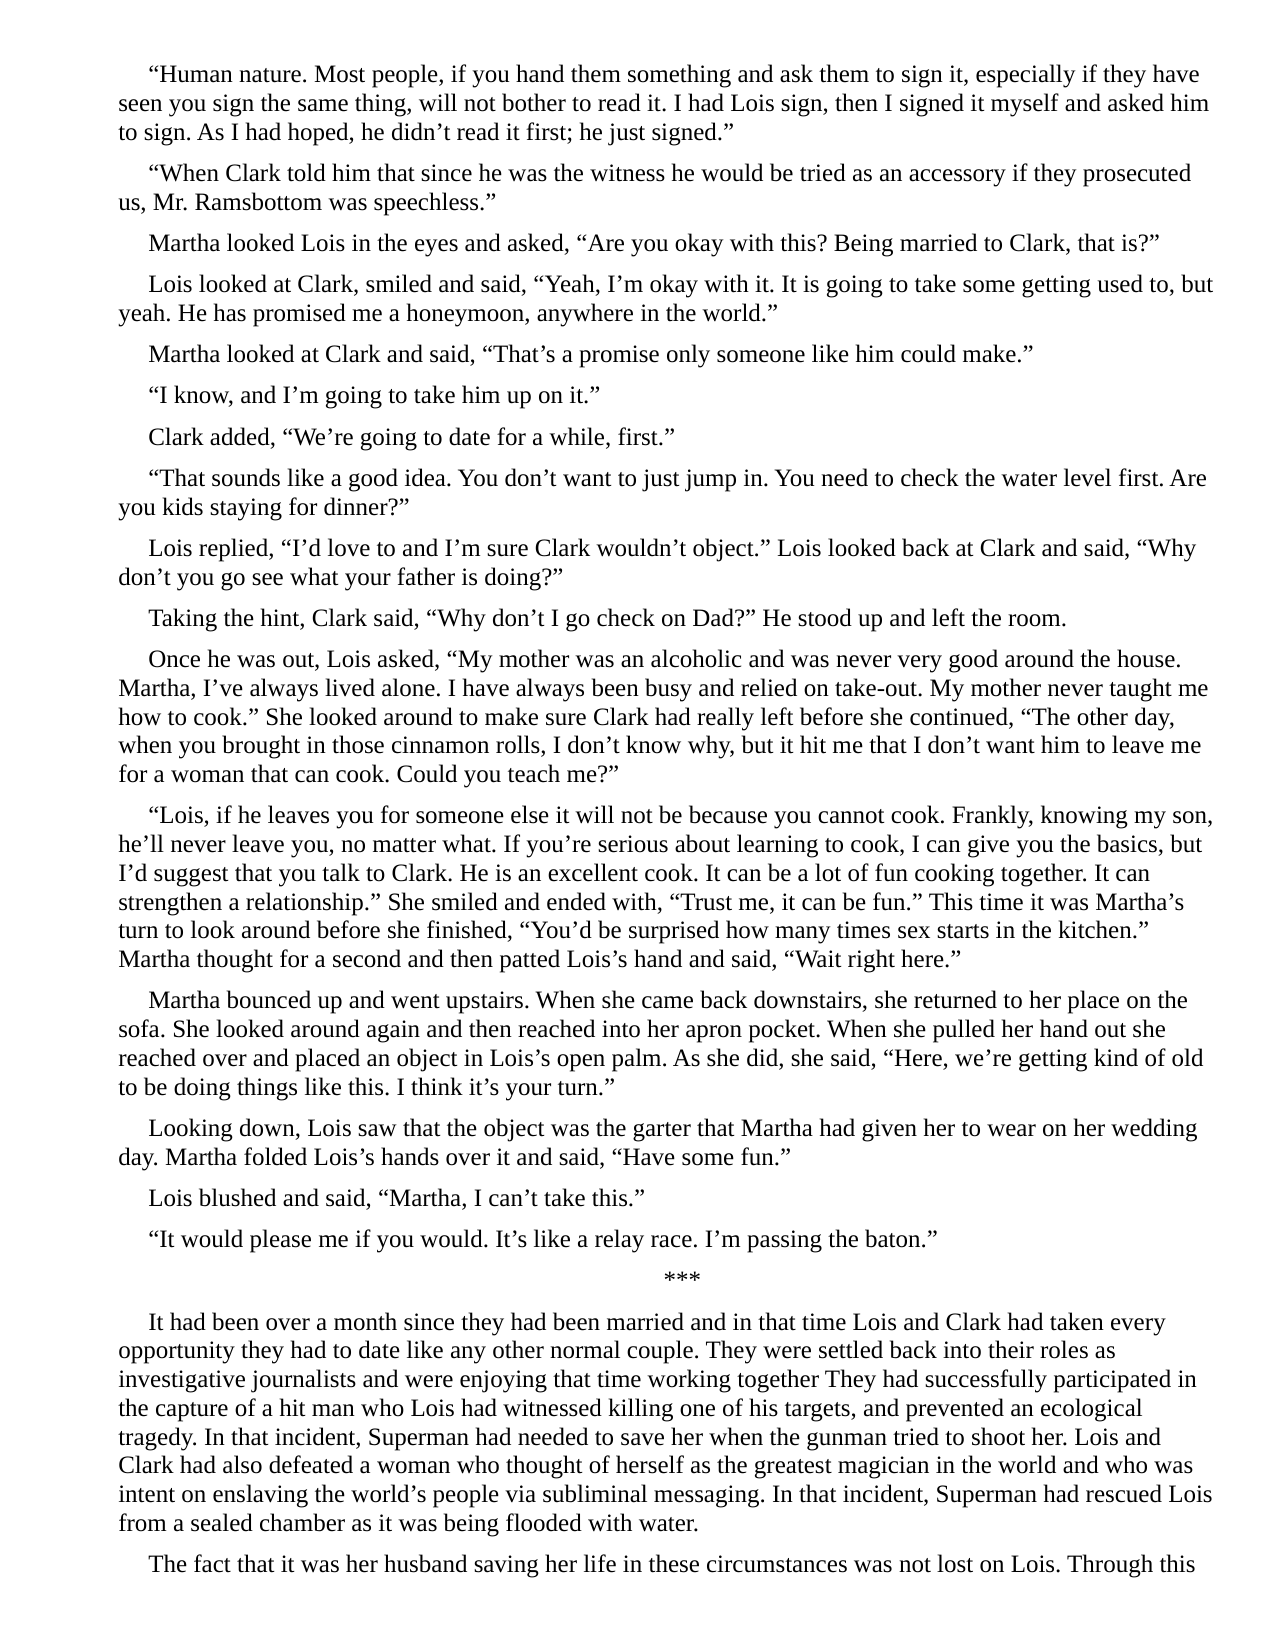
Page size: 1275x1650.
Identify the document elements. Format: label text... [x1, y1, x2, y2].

text The fact that it was her husband saving her life in these circumstances was not lost on Lois. Through this [118, 1549, 1216, 1578]
text Martha bounced up and went upstairs. When she came back downstairs, she returned to her place on the sofa. She looked around again and then reached into her apron pocket. When she pulled her hand out she reached over and placed an object in Lois’s open palm. As she did, she said, “Here, we’re getting kind of old to be doing things like this. I think it’s your turn.” [118, 985, 1216, 1100]
text Lois replied, “I’d love to and I’m sure Clark wouldn’t object.” Lois looked back at Clark and said, “Why don’t you go see what your father is doing?” [118, 533, 1216, 590]
text Once he was out, Lois asked, “My mother was an alcoholic and was never very good around the house. Martha, I’ve always lived alone. I have always been busy and relied on take-out. My mother never taught me how to cook.” She looked around to make sure Clark had really left before she continued, “The other day, when you brought in those cinnamon rolls, I don’t know why, but it hit me that I don’t want him to leave me for a woman that can cook. Could you teach me?” [118, 644, 1216, 788]
text Looking down, Lois saw that the object was the garter that Martha had given her to wear on her wedding day. Martha folded Lois’s hands over it and said, “Have some fun.” [118, 1113, 1216, 1170]
text Lois blushed and said, “Martha, I can’t take this.” [118, 1183, 1216, 1212]
text “That sounds like a good idea. You don’t want to just jump in. You need to check the water level first. Are you kids staying for dinner?” [118, 463, 1216, 520]
text “I know, and I’m going to take him up on it.” [118, 380, 1216, 409]
text Martha looked at Clark and said, “That’s a promise only someone like him could make.” [118, 339, 1216, 368]
text It had been over a month since they had been married and in that time Lois and Clark had taken every opportunity they had to date like any other normal couple. They were settled back into their roles as investigative journalists and were enjoying that time working together They had successfully participated in the capture of a hit man who Lois had witnessed killing one of his targets, and prevented an ecological tragedy. In that incident, Superman had needed to save her when the gunman tried to shoot her. Lois and Clark had also defeated a woman who thought of herself as the greatest magician in the world and who was intent on enslaving the world’s people via subliminal messaging. In that incident, Superman had rescued Lois from a sealed chamber as it was being flooded with water. [118, 1307, 1216, 1537]
text “When Clark told him that since he was the witness he would be tried as an accessory if they prosecuted us, Mr. Ramsbottom was speechless.” [118, 158, 1216, 215]
text “It would please me if you would. It’s like a relay race. I’m passing the baton.” [118, 1224, 1216, 1253]
text Lois looked at Clark, smiled and said, “Yeah, I’m okay with it. It is going to take some getting used to, but yeah. He has promised me a honeymoon, anywhere in the world.” [118, 269, 1216, 327]
text “Human nature. Most people, if you hand them something and ask them to sign it, especially if they have seen you sign the same thing, will not bother to read it. I had Lois sign, then I signed it myself and asked him to sign. As I had hoped, he didn’t read it first; he just signed.” [118, 59, 1216, 145]
text Martha looked Lois in the eyes and asked, “Are you okay with this? Being married to Clark, that is?” [118, 228, 1216, 257]
text “Lois, if he leaves you for someone else it will not be because you cannot cook. Frankly, knowing my son, he’ll never leave you, no matter what. If you’re serious about learning to cook, I can give you the basics, but I’d suggest that you talk to Clark. He is an excellent cook. It can be a lot of fun cooking together. It can strengthen a relationship.” She smiled and ended with, “Trust me, it can be fun.” This time it was Martha’s turn to look around before she finished, “You’d be surprised how many times sex starts in the kitchen.” Martha thought for a second and then patted Lois’s hand and said, “Wait right here.” [118, 800, 1216, 973]
text Clark added, “We’re going to date for a while, first.” [118, 422, 1216, 450]
text *** [118, 1265, 1216, 1294]
text Taking the hint, Clark said, “Why don’t I go check on Dad?” He stood up and left the room. [118, 603, 1216, 632]
